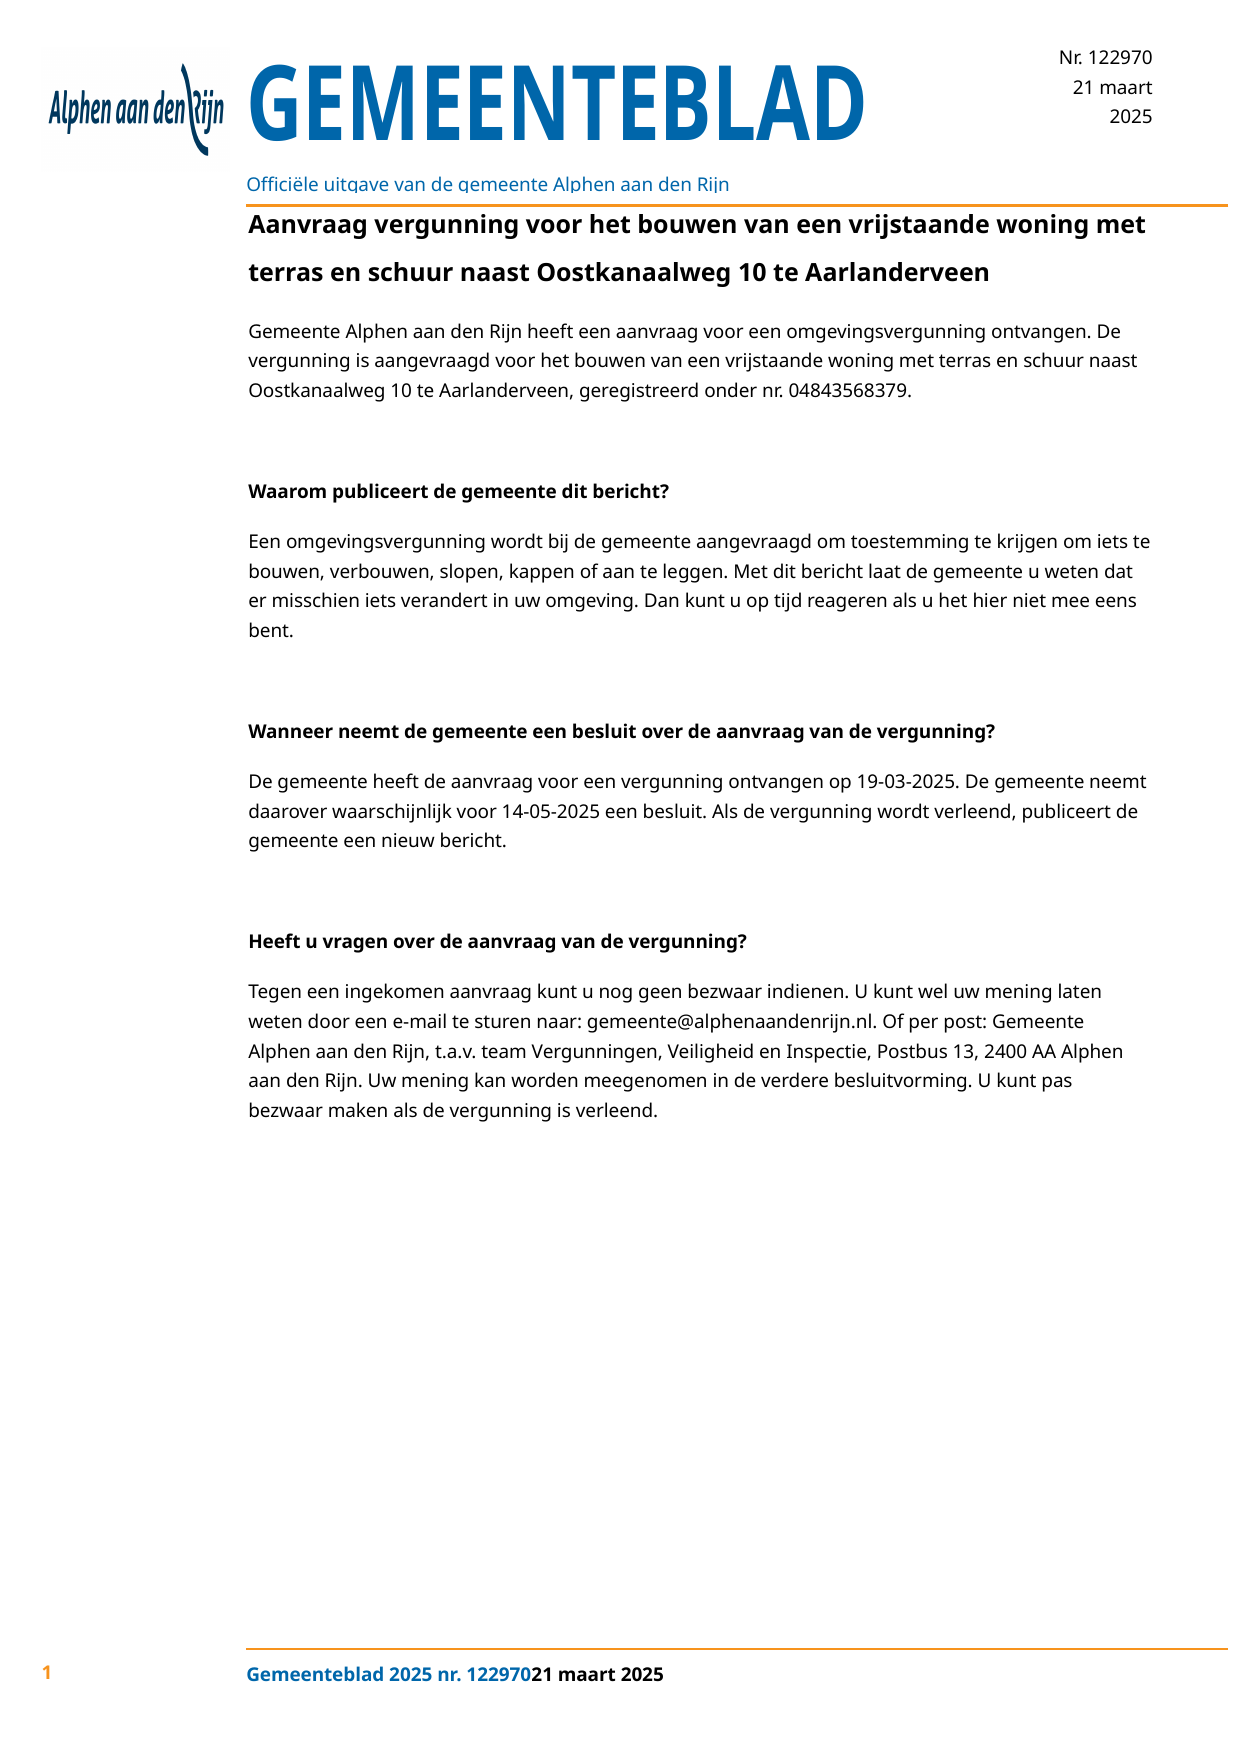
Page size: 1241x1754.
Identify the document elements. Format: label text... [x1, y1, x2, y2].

text Wanneer neemt de gemeente een besluit over de aanvraag van de vergunning? [248, 718, 1152, 744]
text Waarom publiceert de gemeente dit bericht? [248, 478, 1152, 504]
text Heeft u vragen over de aanvraag van de vergunning? [248, 928, 1152, 954]
text Tegen een ingekomen aanvraag kunt u nog geen bezwaar indienen. U kunt wel uw mening laten weten door een e-mail te sturen naar: gemeente@alphenaandenrijn.nl. Of per post: Gemeente Alphen aan den Rijn, t.a.v. team Vergunningen, Veiligheid en Inspectie, Postbus 13, 2400 AA Alphen aan den Rijn. Uw mening kan worden meegenomen in de verdere besluitvorming. U kunt pas bezwaar maken als de vergunning is verleend. [248, 979, 1152, 1123]
text Aanvraag vergunning voor het bouwen van een vrijstaande woning met terras en schuur naast Oostkanaalweg 10 te Aarlanderveen [248, 207, 1152, 288]
picture [41, 47, 231, 172]
text Een omgevingsvergunning wordt bij de gemeente aangevraagd om toestemming te krijgen om iets te bouwen, verbouwen, slopen, kappen of aan te leggen. Met dit bericht laat de gemeente u weten dat er misschien iets verandert in uw omgeving. Dan kunt u op tijd reageren als u het hier niet mee eens bent. [248, 528, 1152, 643]
text De gemeente heeft de aanvraag voor een vergunning ontvangen op 19-03-2025. De gemeente neemt daarover waarschijnlijk voor 14-05-2025 een besluit. Als de vergunning wordt verleend, publiceert de gemeente een nieuw bericht. [248, 768, 1152, 853]
text Gemeente Alphen aan den Rijn heeft een aanvraag voor een omgevingsvergunning ontvangen. De vergunning is aangevraagd voor het bouwen van een vrijstaande woning met terras en schuur naast Oostkanaalweg 10 te Aarlanderveen, geregistreerd onder nr. 04843568379. [248, 318, 1152, 403]
